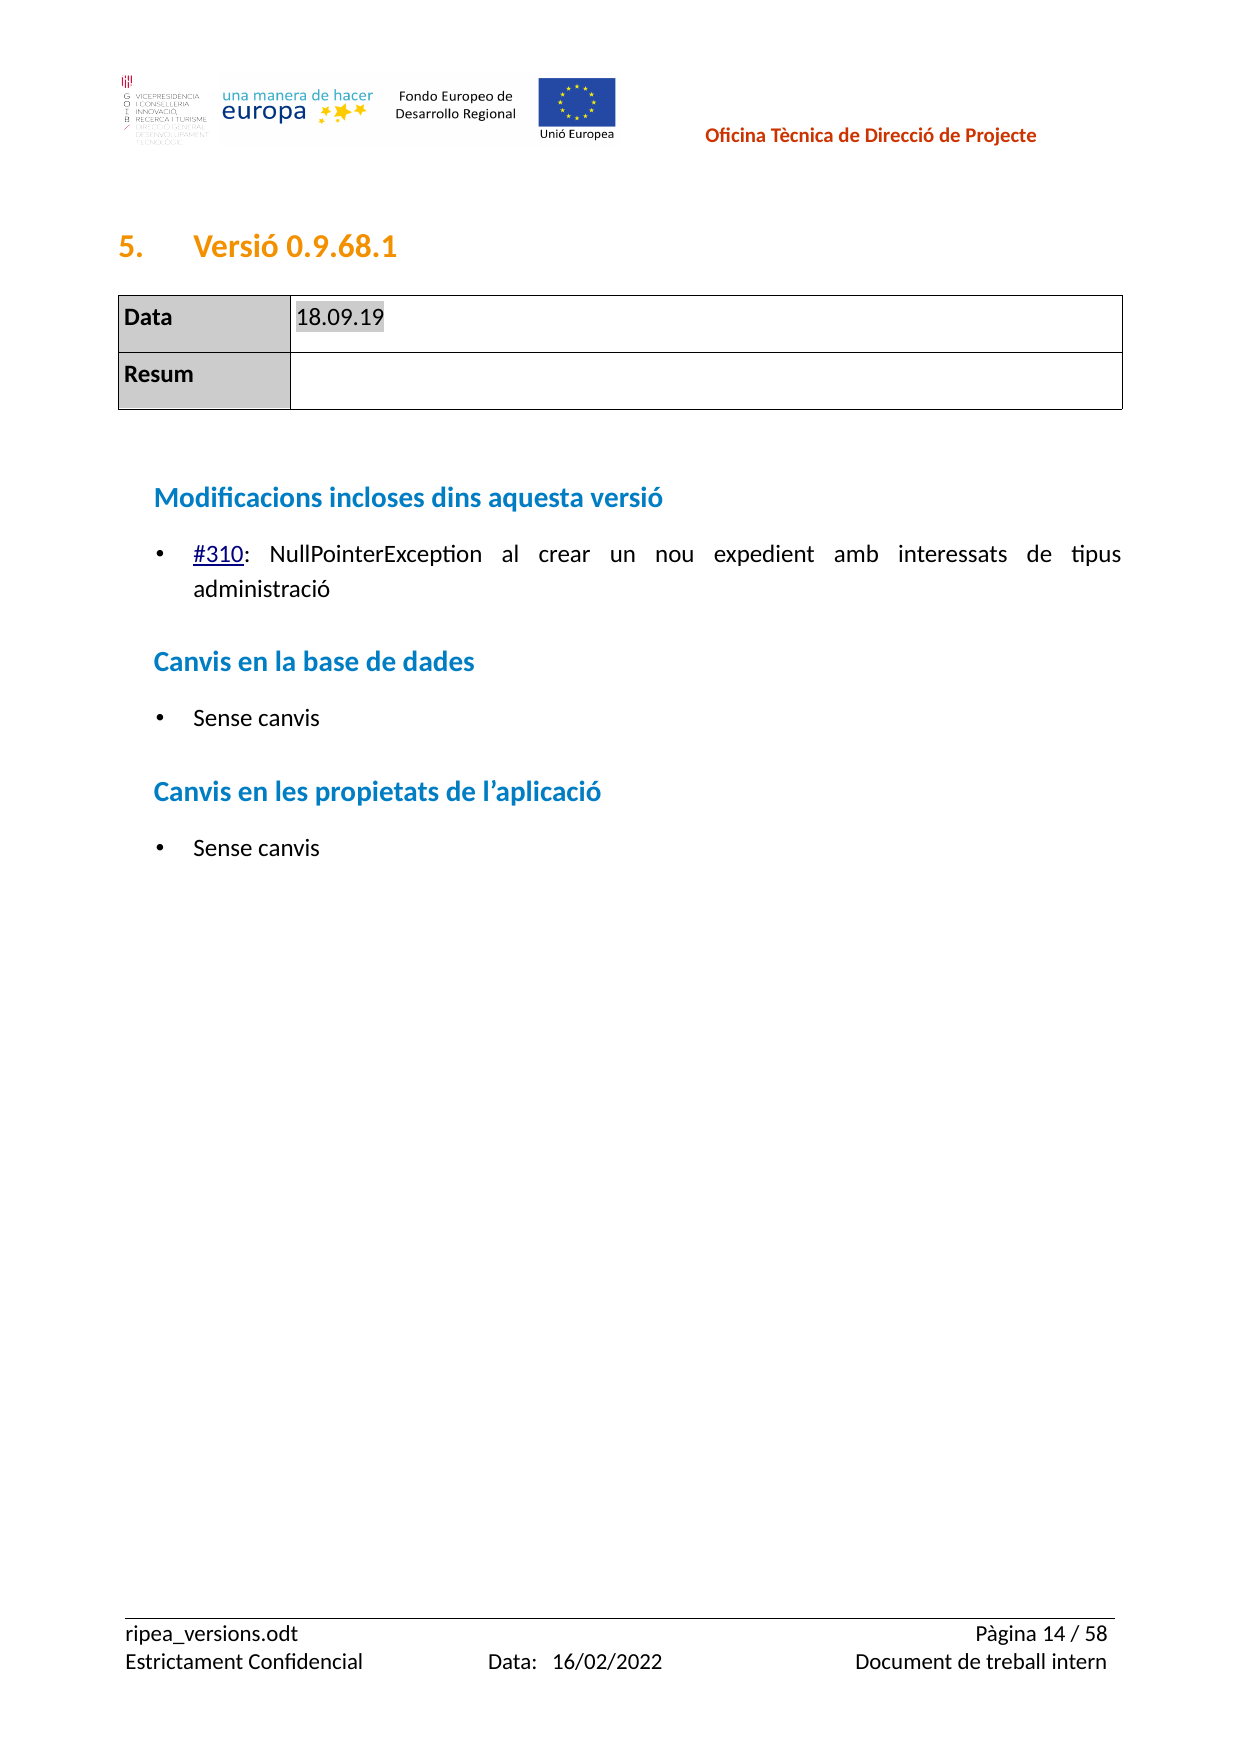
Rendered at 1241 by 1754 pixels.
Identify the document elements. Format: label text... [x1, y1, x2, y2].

subtitle Modificacions incloses dins aquesta versió [153, 479, 1122, 514]
picture [219, 73, 621, 147]
table_cell [291, 353, 1122, 408]
subtitle Versió 0.9.68.1 [118, 225, 1122, 266]
table_header Data [119, 296, 290, 352]
table_header 18.09.19 [291, 296, 1122, 352]
picture [118, 73, 213, 147]
subtitle Canvis en la base de dades [153, 643, 1122, 679]
list Sense canvis [156, 832, 1122, 863]
table_cell Resum [119, 353, 290, 408]
list #310: NullPointerException al crear un nou expedient amb interessats de tipus administració [156, 538, 1122, 604]
subtitle Canvis en les propietats de l’aplicació [153, 773, 1122, 808]
list Sense canvis [156, 703, 1122, 733]
